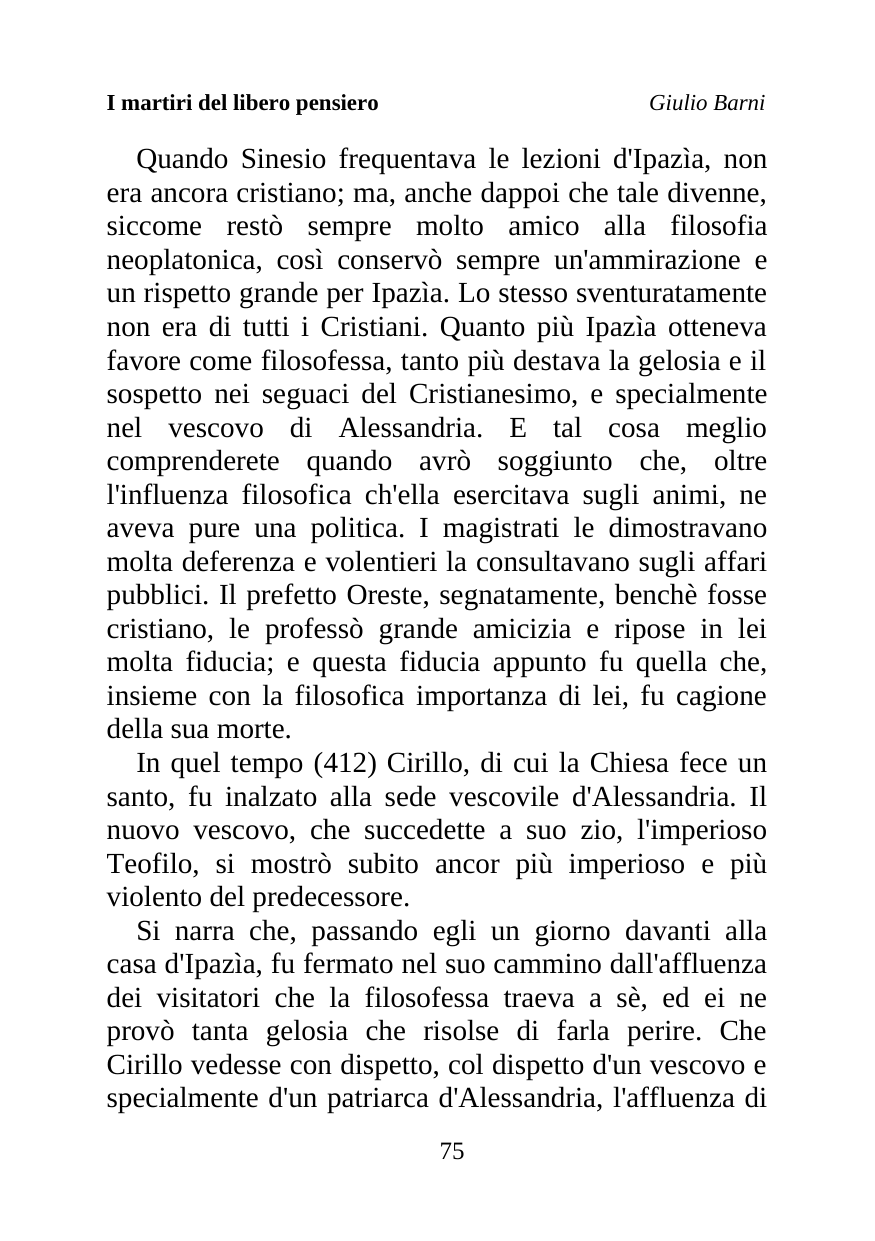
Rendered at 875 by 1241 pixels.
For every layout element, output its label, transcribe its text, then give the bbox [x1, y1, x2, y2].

text In quel tempo (412) Cirillo, di cui la Chiesa fece un santo, fu inalzato alla sede vescovile d'Alessandria. Il nuovo vescovo, che succedette a suo zio, l'imperioso Teofilo, si mostrò subito ancor più imperioso e più violento del predecessore. [106, 745, 768, 913]
text Quando Sinesio frequentava le lezioni d'Ipazìa, non era ancora cristiano; ma, anche dappoi che tale divenne, siccome restò sempre molto amico alla filosofia neoplatonica, così conservò sempre un'ammirazione e un rispetto grande per Ipazìa. Lo stesso sventuratamente non era di tutti i Cristiani. Quanto più Ipazìa otteneva favore come filosofessa, tanto più destava la gelosia e il sospetto nei seguaci del Cristianesimo, e specialmente nel vescovo di Alessandria. E tal cosa meglio comprenderete quando avrò soggiunto che, oltre l'influenza filosofica ch'ella esercitava sugli animi, ne aveva pure una politica. I magistrati le dimostravano molta deferenza e volentieri la consultavano sugli affari pubblici. Il prefetto Oreste, segnatamente, benchè fosse cristiano, le professò grande amicizia e ripose in lei molta fiducia; e questa fiducia appunto fu quella che, insieme con la filosofica importanza di lei, fu cagione della sua morte. [106, 141, 768, 745]
text Si narra che, passando egli un giorno davanti alla casa d'Ipazìa, fu fermato nel suo cammino dall'affluenza dei visitatori che la filosofessa traeva a sè, ed ei ne provò tanta gelosia che risolse di farla perire. Che Cirillo vedesse con dispetto, col dispetto d'un vescovo e specialmente d'un patriarca d'Alessandria, l'affluenza di [106, 913, 768, 1114]
